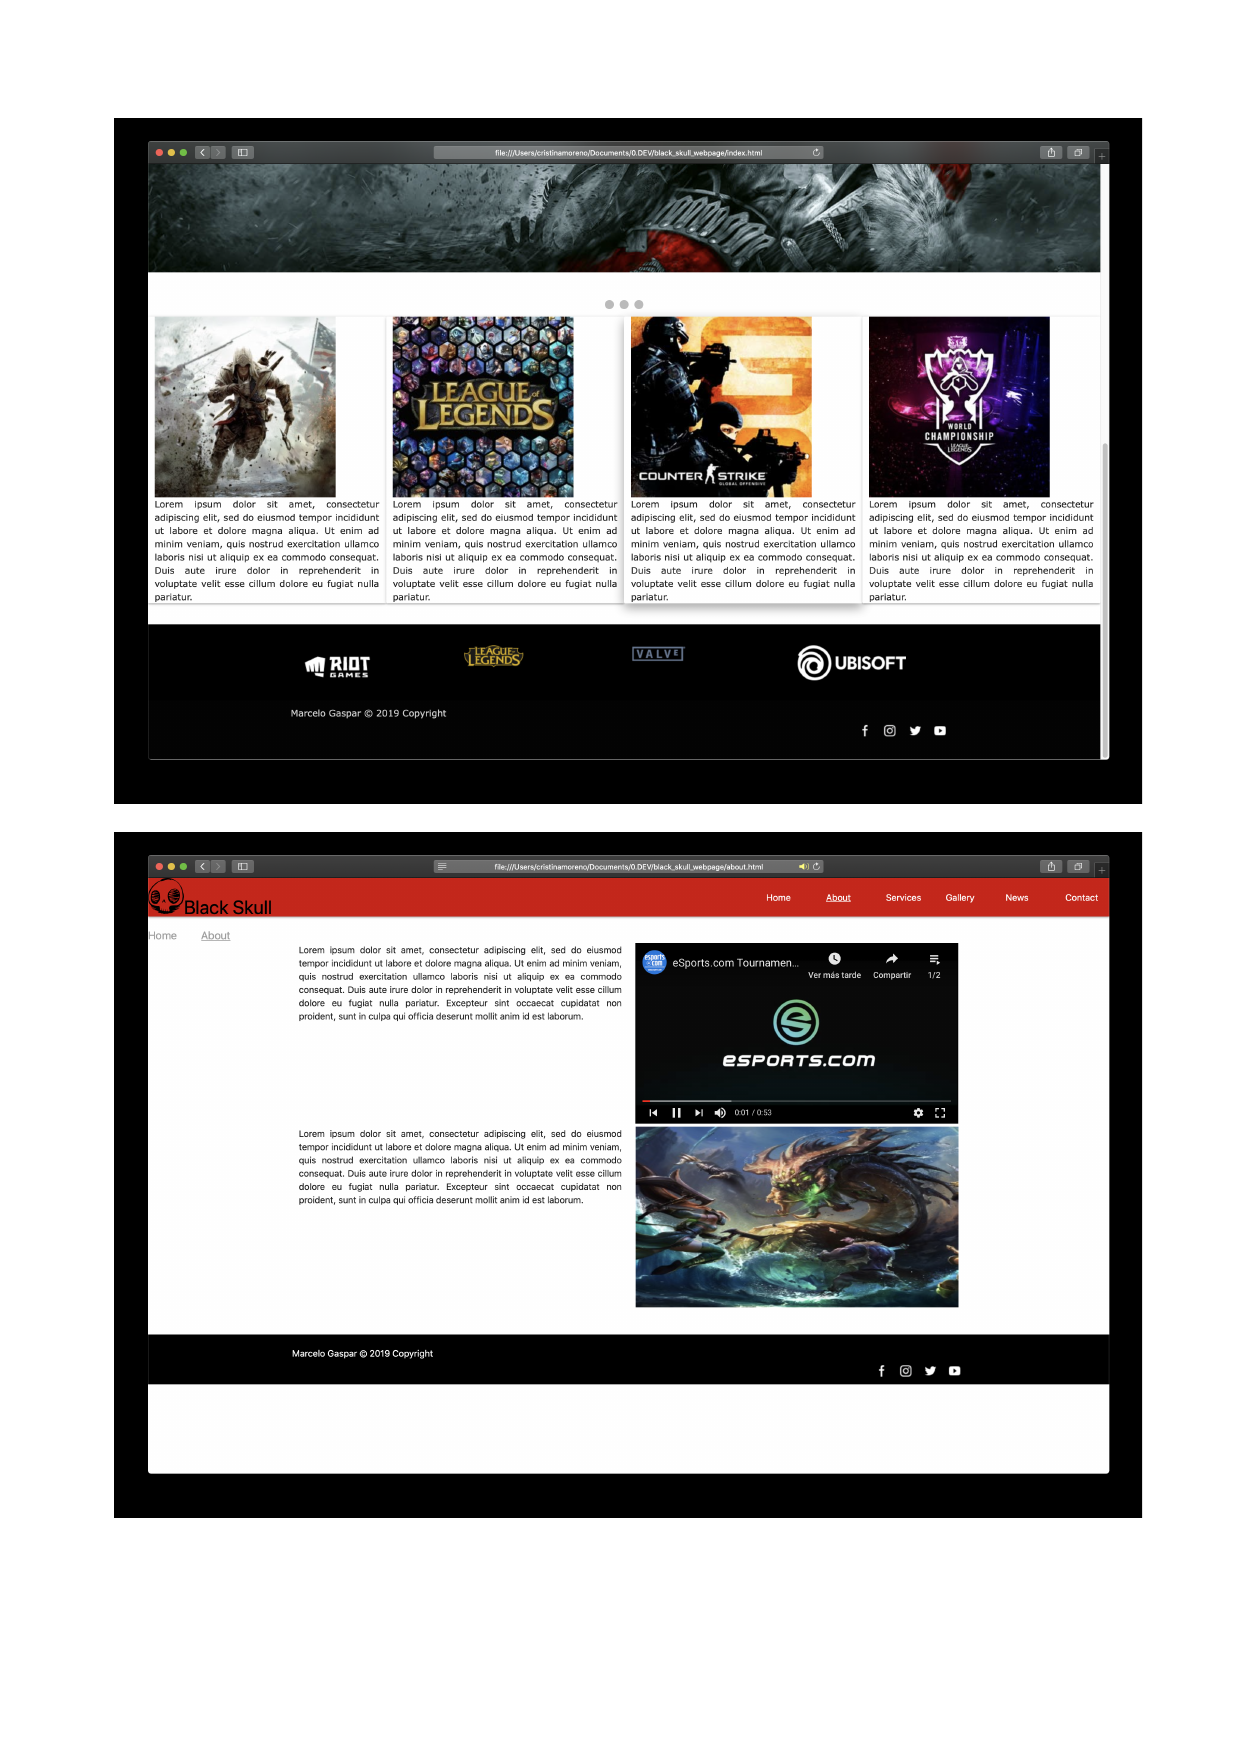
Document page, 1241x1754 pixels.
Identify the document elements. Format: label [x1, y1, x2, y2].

picture [114, 118, 1143, 804]
picture [114, 832, 1143, 1518]
